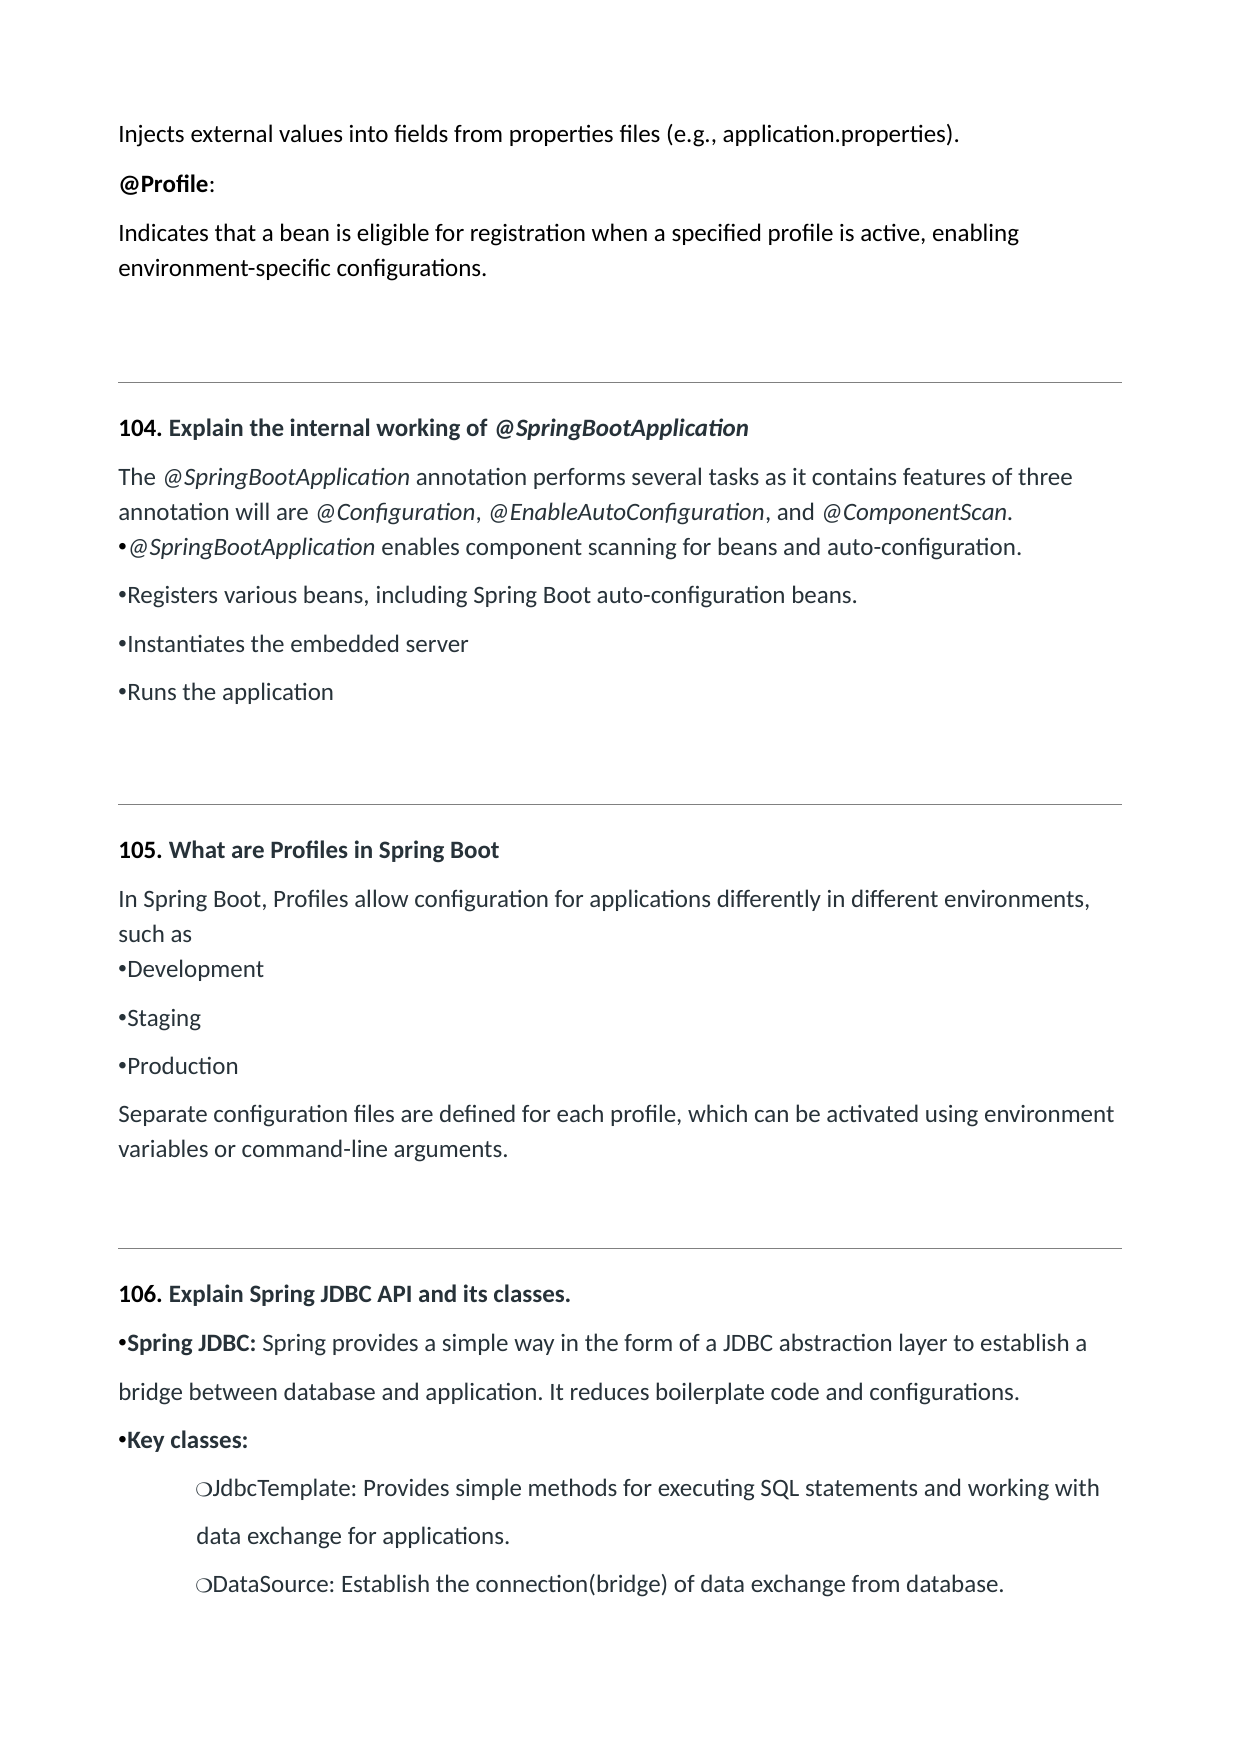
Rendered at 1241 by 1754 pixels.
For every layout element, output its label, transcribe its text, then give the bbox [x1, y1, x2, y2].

list JdbcTemplate: Provides simple methods for executing SQL statements and working with data exchange for applications. [118, 1472, 1122, 1551]
text @Profile: [118, 168, 1122, 198]
list Production [118, 1050, 1122, 1080]
text Indicates that a bean is eligible for registration when a specified profile is active, enabling environment-specific configurations. [118, 217, 1122, 283]
list Instantiates the embedded server [118, 628, 1122, 658]
text 105. What are Profiles in Spring Boot [118, 834, 1122, 864]
text Injects external values into fields from properties files (e.g., application.properties). [118, 118, 1122, 149]
text The @SpringBootApplication annotation performs several tasks as it contains features of three annotation will are @Configuration, @EnableAutoConfiguration, and @ComponentScan. [118, 461, 1122, 527]
text Separate configuration files are defined for each profile, which can be activated using environment variables or command-line arguments. [118, 1098, 1122, 1163]
list DataSource: Establish the connection(bridge) of data exchange from database. [118, 1568, 1122, 1599]
list @SpringBootApplication enables component scanning for beans and auto-configuration. [118, 531, 1122, 562]
list Registers various beans, including Spring Boot auto-configuration beans. [118, 579, 1122, 610]
list Development [118, 953, 1122, 984]
text In Spring Boot, Profiles allow configuration for applications differently in different environments, such as [118, 883, 1122, 949]
list Runs the application [118, 676, 1122, 706]
list Key classes: [118, 1424, 1122, 1454]
list Spring JDBC: Spring provides a simple way in the form of a JDBC abstraction layer to establish a bridge between database and application. It reduces boilerplate code and configurations. [118, 1327, 1122, 1406]
list Staging [118, 1002, 1122, 1032]
text 106. Explain Spring JDBC API and its classes. [118, 1278, 1122, 1308]
text 104. Explain the internal working of @SpringBootApplication [118, 412, 1122, 442]
